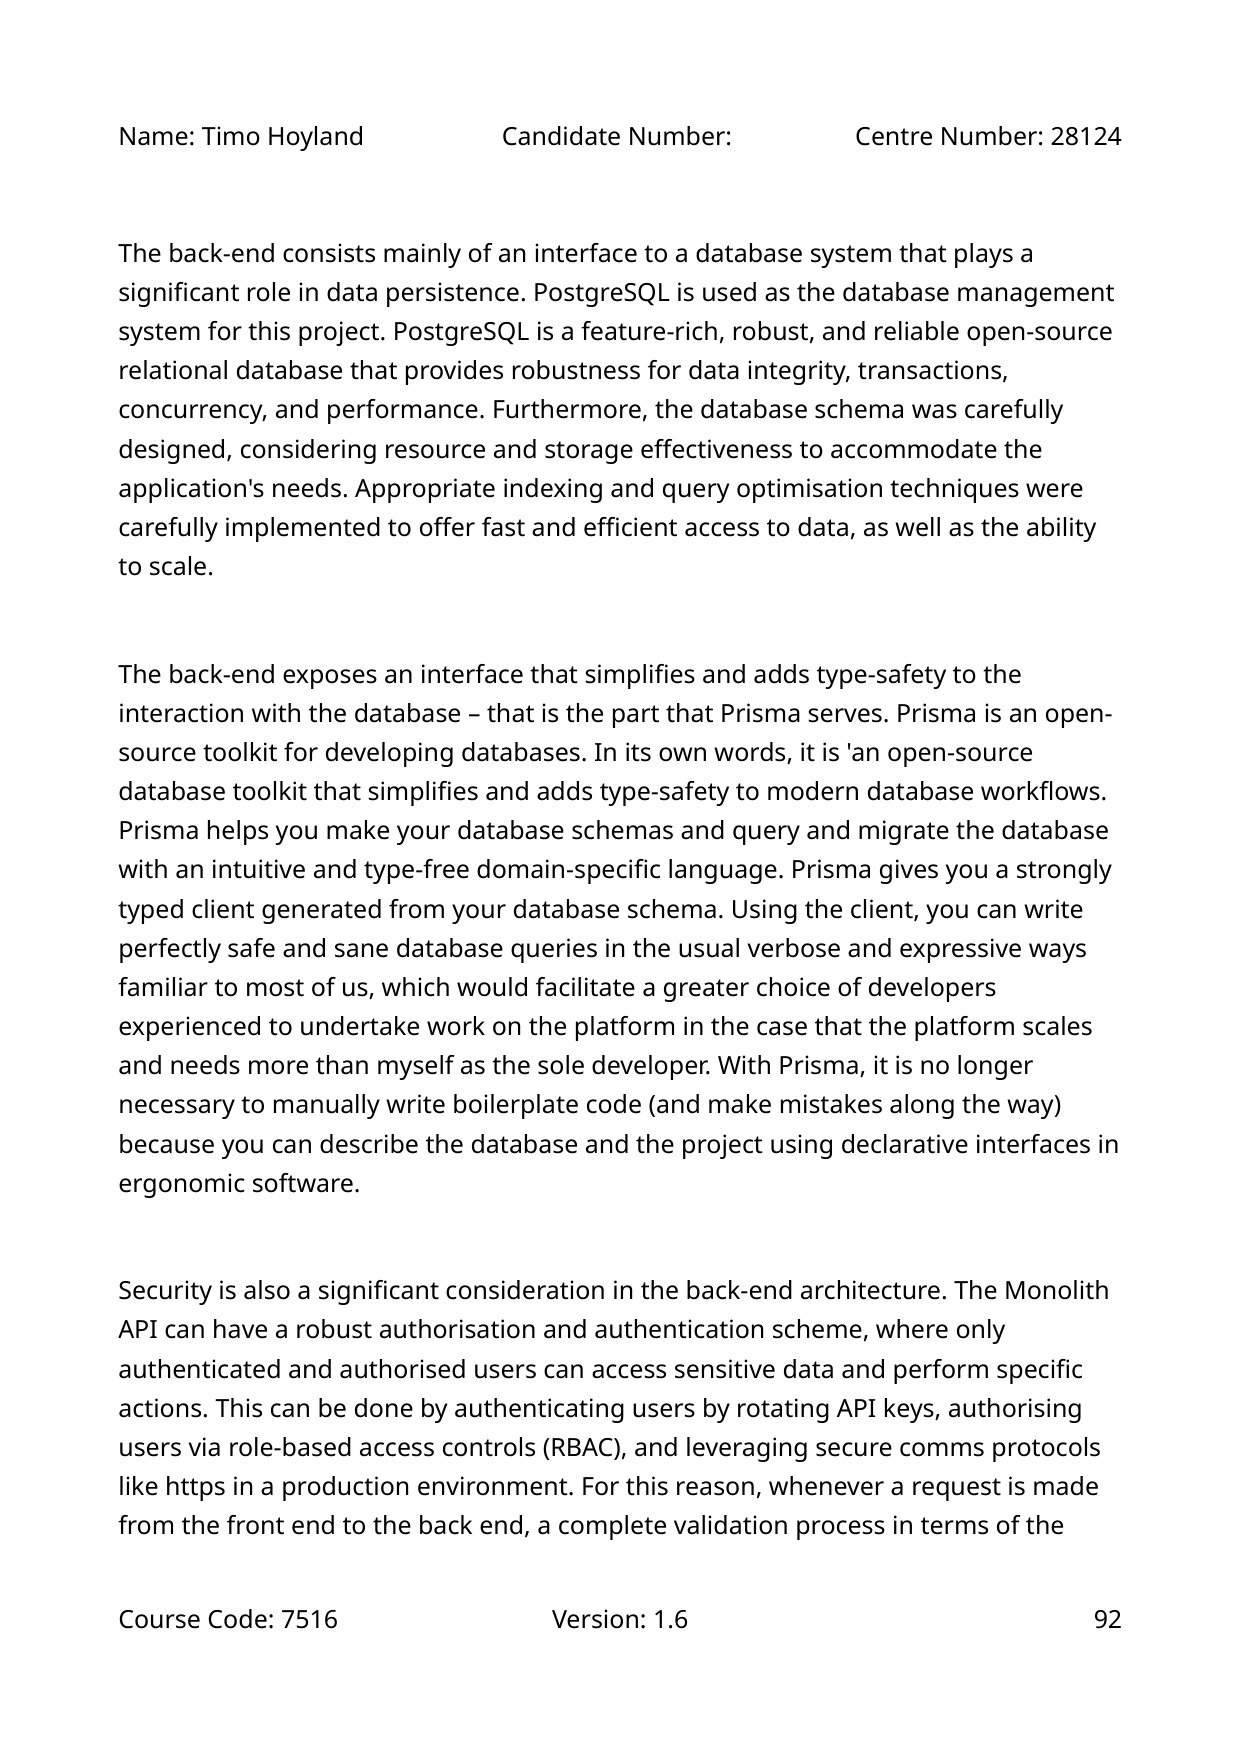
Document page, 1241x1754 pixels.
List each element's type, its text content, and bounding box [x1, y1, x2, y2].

text Security is also a significant consideration in the back-end architecture. The Monolith API can have a robust authorisation and authentication scheme, where only authenticated and authorised users can access sensitive data and perform specific actions. This can be done by authenticating users by rotating API keys, authorising users via role-based access controls (RBAC), and leveraging secure comms protocols like https in a production environment. For this reason, whenever a request is made from the front end to the back end, a complete validation process in terms of the [118, 1273, 1122, 1542]
text The back-end exposes an interface that simplifies and adds type-safety to the interaction with the database – that is the part that Prisma serves. Prisma is an open-source toolkit for developing databases. In its own words, it is 'an open-source database toolkit that simplifies and adds type-safety to modern database workflows. Prisma helps you make your database schemas and query and migrate the database with an intuitive and type-free domain-specific language. Prisma gives you a strongly typed client generated from your database schema. Using the client, you can write perfectly safe and sane database queries in the usual verbose and expressive ways familiar to most of us, which would facilitate a greater choice of developers experienced to undertake work on the platform in the case that the platform scales and needs more than myself as the sole developer. With Prisma, it is no longer necessary to manually write boilerplate code (and make mistakes along the way) because you can describe the database and the project using declarative interfaces in ergonomic software. [118, 656, 1122, 1199]
text The back-end consists mainly of an interface to a database system that plays a significant role in data persistence. PostgreSQL is used as the database management system for this project. PostgreSQL is a feature-rich, robust, and reliable open-source relational database that provides robustness for data integrity, transactions, concurrency, and performance. Furthermore, the database schema was carefully designed, considering resource and storage effectiveness to accommodate the application's needs. Appropriate indexing and query optimisation techniques were carefully implemented to offer fast and efficient access to data, as well as the ability to scale. [118, 235, 1122, 583]
